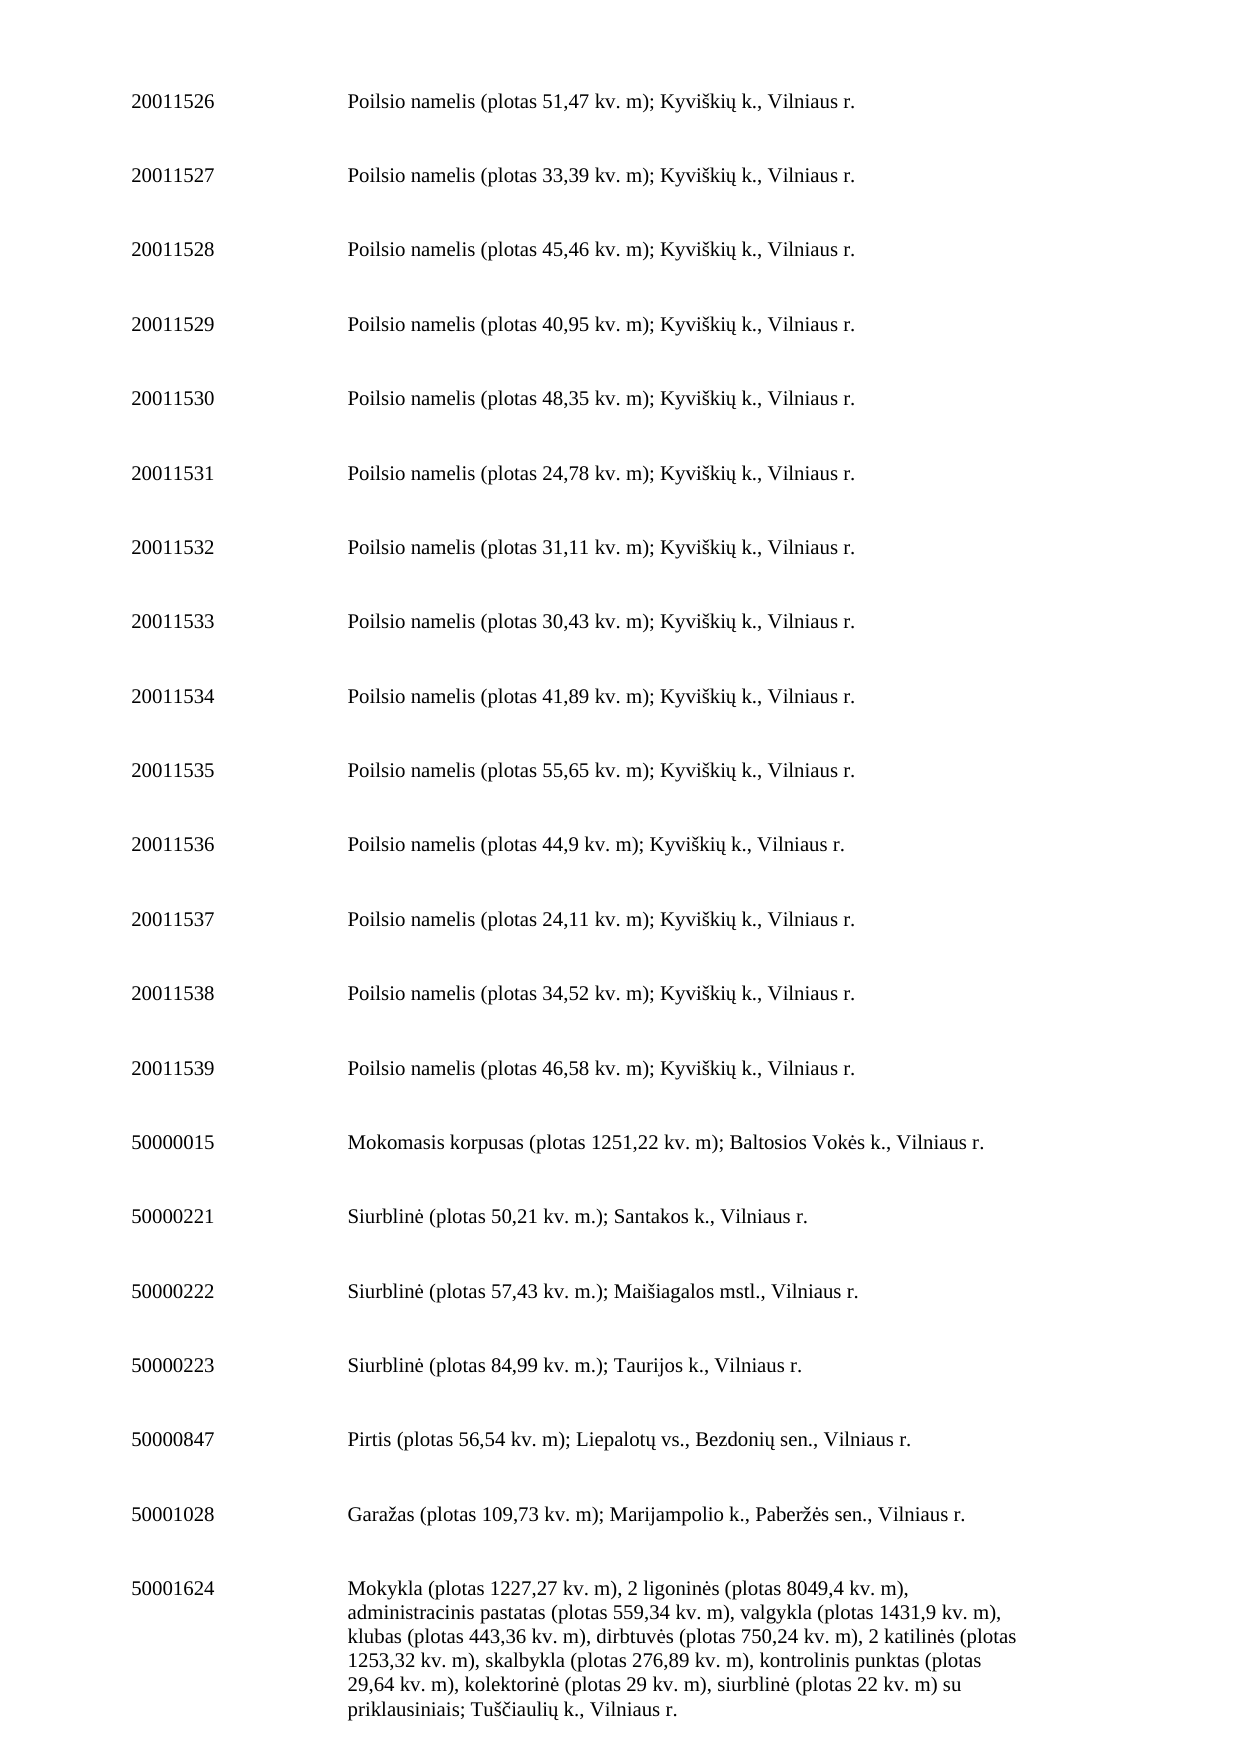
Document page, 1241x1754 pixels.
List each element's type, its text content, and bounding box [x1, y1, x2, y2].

table_cell [1170, 981, 1211, 1031]
table_cell [1155, 758, 1163, 808]
table_cell [1163, 89, 1170, 139]
table_cell [1155, 1130, 1163, 1180]
table_cell Garažas (plotas 109,73 kv. m); Marijampolio k., Paberžės sen., Vilniaus r. [336, 1502, 1037, 1552]
table_cell 20011534 [115, 684, 336, 734]
table_cell [1163, 1329, 1170, 1353]
table_cell [115, 1329, 1155, 1353]
table_cell [1155, 1180, 1163, 1204]
table_cell [1163, 1428, 1170, 1478]
table_cell [1037, 238, 1066, 288]
table_cell [1170, 312, 1211, 362]
table_cell [115, 139, 1155, 163]
table_cell [1155, 957, 1163, 981]
table_cell [1155, 1056, 1163, 1106]
table_cell Poilsio namelis (plotas 34,52 kv. m); Kyviškių k., Vilniaus r. [336, 981, 1037, 1031]
table_cell [1170, 1106, 1211, 1130]
table_cell [1163, 312, 1170, 362]
table_cell [1170, 139, 1211, 163]
table_cell Poilsio namelis (plotas 33,39 kv. m); Kyviškių k., Vilniaus r. [336, 163, 1037, 213]
table_cell [1170, 386, 1211, 436]
table_cell [1037, 312, 1066, 362]
table_cell [1170, 238, 1211, 288]
table_cell [1155, 1353, 1163, 1403]
table_cell [1148, 1576, 1155, 1721]
table_cell [1170, 1552, 1211, 1576]
table_cell [1155, 89, 1163, 139]
table_cell [1066, 1130, 1148, 1180]
table_cell [1163, 511, 1170, 535]
table_cell Siurblinė (plotas 57,43 kv. m.); Maišiagalos mstl., Vilniaus r. [336, 1279, 1037, 1329]
table_cell [1163, 660, 1170, 684]
table_cell [1148, 981, 1155, 1031]
table_cell [1155, 1478, 1163, 1502]
table_cell [1163, 907, 1170, 957]
table_cell [1148, 535, 1155, 585]
table_cell [1163, 1180, 1170, 1204]
table_cell [1170, 1255, 1211, 1279]
table_cell [1163, 461, 1170, 511]
table_cell [1163, 585, 1170, 609]
table_cell [1037, 833, 1066, 883]
table_cell [1163, 1353, 1170, 1403]
table_cell [1163, 535, 1170, 585]
table_cell [1155, 1106, 1163, 1130]
table_cell [1148, 312, 1155, 362]
table_cell Poilsio namelis (plotas 46,58 kv. m); Kyviškių k., Vilniaus r. [336, 1056, 1037, 1106]
table_cell [1148, 684, 1155, 734]
table_cell [1163, 981, 1170, 1031]
table_cell [1155, 1329, 1163, 1353]
table_cell [1066, 535, 1148, 585]
table_cell [1066, 312, 1148, 362]
table_cell 20011536 [115, 833, 336, 883]
table_cell [115, 734, 1155, 758]
table_cell [1163, 1031, 1170, 1056]
table_cell [115, 585, 1155, 609]
table_cell Poilsio namelis (plotas 44,9 kv. m); Kyviškių k., Vilniaus r. [336, 833, 1037, 883]
table_cell [1170, 758, 1211, 808]
table_cell 50000223 [115, 1353, 336, 1403]
table_cell [1155, 386, 1163, 436]
table_cell 50000222 [115, 1279, 336, 1329]
table_cell [1170, 362, 1211, 386]
table_cell [1170, 1056, 1211, 1106]
table_cell [1037, 89, 1066, 139]
table_cell [1066, 907, 1148, 957]
table_cell [1155, 238, 1163, 288]
table_cell [1037, 386, 1066, 436]
table_cell [1037, 1204, 1066, 1254]
table_cell [1148, 1056, 1155, 1106]
table_cell [1170, 833, 1211, 883]
table_cell [115, 213, 1155, 237]
table_cell [1163, 139, 1170, 163]
table_cell [1037, 907, 1066, 957]
table_cell [1037, 609, 1066, 659]
table_cell Siurblinė (plotas 84,99 kv. m.); Taurijos k., Vilniaus r. [336, 1353, 1037, 1403]
table_cell [1170, 163, 1211, 213]
table_cell [1037, 981, 1066, 1031]
table_cell [1163, 1576, 1170, 1721]
table_cell [1170, 957, 1211, 981]
table_cell [1148, 238, 1155, 288]
table_cell [1155, 981, 1163, 1031]
table_cell [1170, 1478, 1211, 1502]
table_cell [1155, 1576, 1163, 1721]
table_cell [1155, 833, 1163, 883]
table_cell [1066, 163, 1148, 213]
table_cell [1170, 1353, 1211, 1403]
table_cell [1170, 907, 1211, 957]
table_cell [1163, 1106, 1170, 1130]
table_cell [1066, 1279, 1148, 1329]
table_cell Poilsio namelis (plotas 45,46 kv. m); Kyviškių k., Vilniaus r. [336, 238, 1037, 288]
table_cell [1037, 1576, 1066, 1721]
table_cell [1163, 1279, 1170, 1329]
table_cell Siurblinė (plotas 50,21 kv. m.); Santakos k., Vilniaus r. [336, 1204, 1037, 1254]
table_cell [115, 436, 1155, 461]
table_cell [115, 1255, 1155, 1279]
table_cell [1170, 1180, 1211, 1204]
table_cell [1170, 436, 1211, 461]
table_cell [1148, 1353, 1155, 1403]
table_cell [115, 511, 1155, 535]
table_cell [1037, 1353, 1066, 1403]
table_cell [1163, 288, 1170, 312]
table_cell [1037, 1428, 1066, 1478]
table_cell [1155, 1204, 1163, 1254]
table_cell 20011529 [115, 312, 336, 362]
table_cell [1155, 1403, 1163, 1427]
table_cell [115, 1552, 1155, 1576]
table_cell [1170, 1130, 1211, 1180]
table_cell [1170, 535, 1211, 585]
table_cell 20011527 [115, 163, 336, 213]
table_cell 20011532 [115, 535, 336, 585]
table_cell [1155, 660, 1163, 684]
table_cell [1170, 609, 1211, 659]
table_cell [1066, 758, 1148, 808]
table_cell [1170, 1279, 1211, 1329]
table_cell 50000015 [115, 1130, 336, 1180]
table_cell [1170, 808, 1211, 832]
table_cell [1170, 1403, 1211, 1427]
table_cell [1163, 833, 1170, 883]
table_cell [1170, 734, 1211, 758]
table_cell Poilsio namelis (plotas 41,89 kv. m); Kyviškių k., Vilniaus r. [336, 684, 1037, 734]
table_cell [1155, 312, 1163, 362]
table_cell 50001028 [115, 1502, 336, 1552]
table_cell [1148, 833, 1155, 883]
table_cell [1163, 1478, 1170, 1502]
table_cell Poilsio namelis (plotas 48,35 kv. m); Kyviškių k., Vilniaus r. [336, 386, 1037, 436]
table_cell [1148, 461, 1155, 511]
table_cell [1155, 163, 1163, 213]
table_cell [115, 1403, 1155, 1427]
table_cell [1170, 89, 1211, 139]
table_cell [1066, 684, 1148, 734]
table_cell [1155, 1279, 1163, 1329]
table_cell [1163, 758, 1170, 808]
table_cell [115, 660, 1155, 684]
table_cell [1148, 1279, 1155, 1329]
table_cell [1155, 288, 1163, 312]
table_cell [1155, 535, 1163, 585]
table_cell [1170, 461, 1211, 511]
table_cell [1155, 139, 1163, 163]
table_cell [1148, 907, 1155, 957]
table_cell 50000221 [115, 1204, 336, 1254]
table_cell [1066, 833, 1148, 883]
table_cell 50001624 [115, 1576, 336, 1721]
table_cell 20011537 [115, 907, 336, 957]
table_cell Poilsio namelis (plotas 55,65 kv. m); Kyviškių k., Vilniaus r. [336, 758, 1037, 808]
table_cell [1037, 758, 1066, 808]
table_cell Mokykla (plotas 1227,27 kv. m), 2 ligoninės (plotas 8049,4 kv. m), administracinis pastatas (plotas 559,34 kv. m), valgykla (plotas 1431,9 kv. m), klubas (plotas 443,36 kv. m), dirbtuvės (plotas 750,24 kv. m), 2 katilinės (plotas 1253,32 kv. m), skalbykla (plotas 276,89 kv. m), kontrolinis punktas (plotas 29,64 kv. m), kolektorinė (plotas 29 kv. m), siurblinė (plotas 22 kv. m) su priklausiniais; Tuščiaulių k., Vilniaus r. [336, 1576, 1037, 1721]
table_cell [115, 883, 1155, 907]
table_cell [1155, 436, 1163, 461]
table_cell [1155, 213, 1163, 237]
table_cell 20011530 [115, 386, 336, 436]
table_cell [115, 1106, 1155, 1130]
table_cell 20011531 [115, 461, 336, 511]
table_cell [1163, 213, 1170, 237]
table_cell Poilsio namelis (plotas 24,78 kv. m); Kyviškių k., Vilniaus r. [336, 461, 1037, 511]
table_cell [1155, 684, 1163, 734]
table_cell [1155, 585, 1163, 609]
table_cell 20011535 [115, 758, 336, 808]
table_cell [1148, 1502, 1155, 1552]
table_cell [1170, 1031, 1211, 1056]
table_cell [1170, 1428, 1211, 1478]
table_cell 20011538 [115, 981, 336, 1031]
table_cell [1170, 660, 1211, 684]
table_cell [115, 1180, 1155, 1204]
table_cell Pirtis (plotas 56,54 kv. m); Liepalotų vs., Bezdonių sen., Vilniaus r. [336, 1428, 1037, 1478]
table_cell [1037, 1130, 1066, 1180]
table_cell [1155, 1502, 1163, 1552]
table_cell [1170, 1329, 1211, 1353]
table_cell [1066, 1428, 1148, 1478]
table_cell [1066, 609, 1148, 659]
table_cell [1066, 238, 1148, 288]
table_cell [1148, 1428, 1155, 1478]
table_cell [1163, 609, 1170, 659]
table_cell [1163, 362, 1170, 386]
table_cell [1170, 684, 1211, 734]
table_cell [1037, 163, 1066, 213]
table_cell [1163, 1204, 1170, 1254]
table_cell [1155, 1428, 1163, 1478]
table_cell [1037, 684, 1066, 734]
table_cell [1066, 1502, 1148, 1552]
table_cell [115, 1478, 1155, 1502]
table_cell [1163, 734, 1170, 758]
table_cell [1163, 684, 1170, 734]
table_cell Poilsio namelis (plotas 24,11 kv. m); Kyviškių k., Vilniaus r. [336, 907, 1037, 957]
table_cell [1155, 907, 1163, 957]
table_cell Poilsio namelis (plotas 40,95 kv. m); Kyviškių k., Vilniaus r. [336, 312, 1037, 362]
table_cell [1037, 1056, 1066, 1106]
table_cell [1066, 386, 1148, 436]
table_cell [1155, 1552, 1163, 1576]
table_cell [1163, 883, 1170, 907]
table_cell [1155, 1031, 1163, 1056]
table_cell [1037, 1279, 1066, 1329]
table_cell [1155, 609, 1163, 659]
table_cell [1170, 511, 1211, 535]
table_cell [1170, 288, 1211, 312]
table_cell [1148, 1204, 1155, 1254]
table_cell [1066, 1353, 1148, 1403]
table_cell [115, 957, 1155, 981]
table_cell [1148, 89, 1155, 139]
table_cell [1170, 213, 1211, 237]
table_cell [1066, 1576, 1148, 1721]
table_cell [1148, 758, 1155, 808]
table_cell [1170, 1576, 1211, 1721]
table_cell [1155, 1255, 1163, 1279]
table_cell [1155, 461, 1163, 511]
table_cell [1163, 238, 1170, 288]
table_cell [1155, 883, 1163, 907]
table_cell [1163, 1552, 1170, 1576]
table_cell Poilsio namelis (plotas 51,47 kv. m); Kyviškių k., Vilniaus r. [336, 89, 1037, 139]
table_cell [115, 362, 1155, 386]
table_cell [1170, 1502, 1211, 1552]
table_cell [1163, 436, 1170, 461]
table_cell [1066, 89, 1148, 139]
table_cell [1163, 957, 1170, 981]
table_cell Mokomasis korpusas (plotas 1251,22 kv. m); Baltosios Vokės k., Vilniaus r. [336, 1130, 1037, 1180]
table_cell [115, 1031, 1155, 1056]
table_cell [1163, 386, 1170, 436]
table_cell [1155, 362, 1163, 386]
table_cell [1163, 1056, 1170, 1106]
table_cell [1170, 883, 1211, 907]
table_cell [115, 808, 1155, 832]
table_cell [1066, 981, 1148, 1031]
table_cell [1148, 609, 1155, 659]
table_cell [1148, 163, 1155, 213]
table_cell [1163, 1255, 1170, 1279]
table_cell [1163, 163, 1170, 213]
table_cell 20011539 [115, 1056, 336, 1106]
table_cell [1148, 386, 1155, 436]
table_cell 20011528 [115, 238, 336, 288]
table_cell [1163, 808, 1170, 832]
table_cell [1170, 585, 1211, 609]
table_cell [1155, 808, 1163, 832]
table_cell [1155, 511, 1163, 535]
table_cell [1170, 1204, 1211, 1254]
table_cell 20011526 [115, 89, 336, 139]
table_cell Poilsio namelis (plotas 30,43 kv. m); Kyviškių k., Vilniaus r. [336, 609, 1037, 659]
table_cell 50000847 [115, 1428, 336, 1478]
table_cell [1148, 1130, 1155, 1180]
table_cell [1066, 461, 1148, 511]
table_cell [1066, 1204, 1148, 1254]
table_cell [1163, 1130, 1170, 1180]
table_cell [1037, 1502, 1066, 1552]
table_cell [1066, 1056, 1148, 1106]
table_cell [1163, 1502, 1170, 1552]
table_cell [1037, 461, 1066, 511]
table_cell [1155, 734, 1163, 758]
table_cell [115, 288, 1155, 312]
table_cell Poilsio namelis (plotas 31,11 kv. m); Kyviškių k., Vilniaus r. [336, 535, 1037, 585]
table_cell [1037, 535, 1066, 585]
table_cell 20011533 [115, 609, 336, 659]
table_cell [1163, 1403, 1170, 1427]
